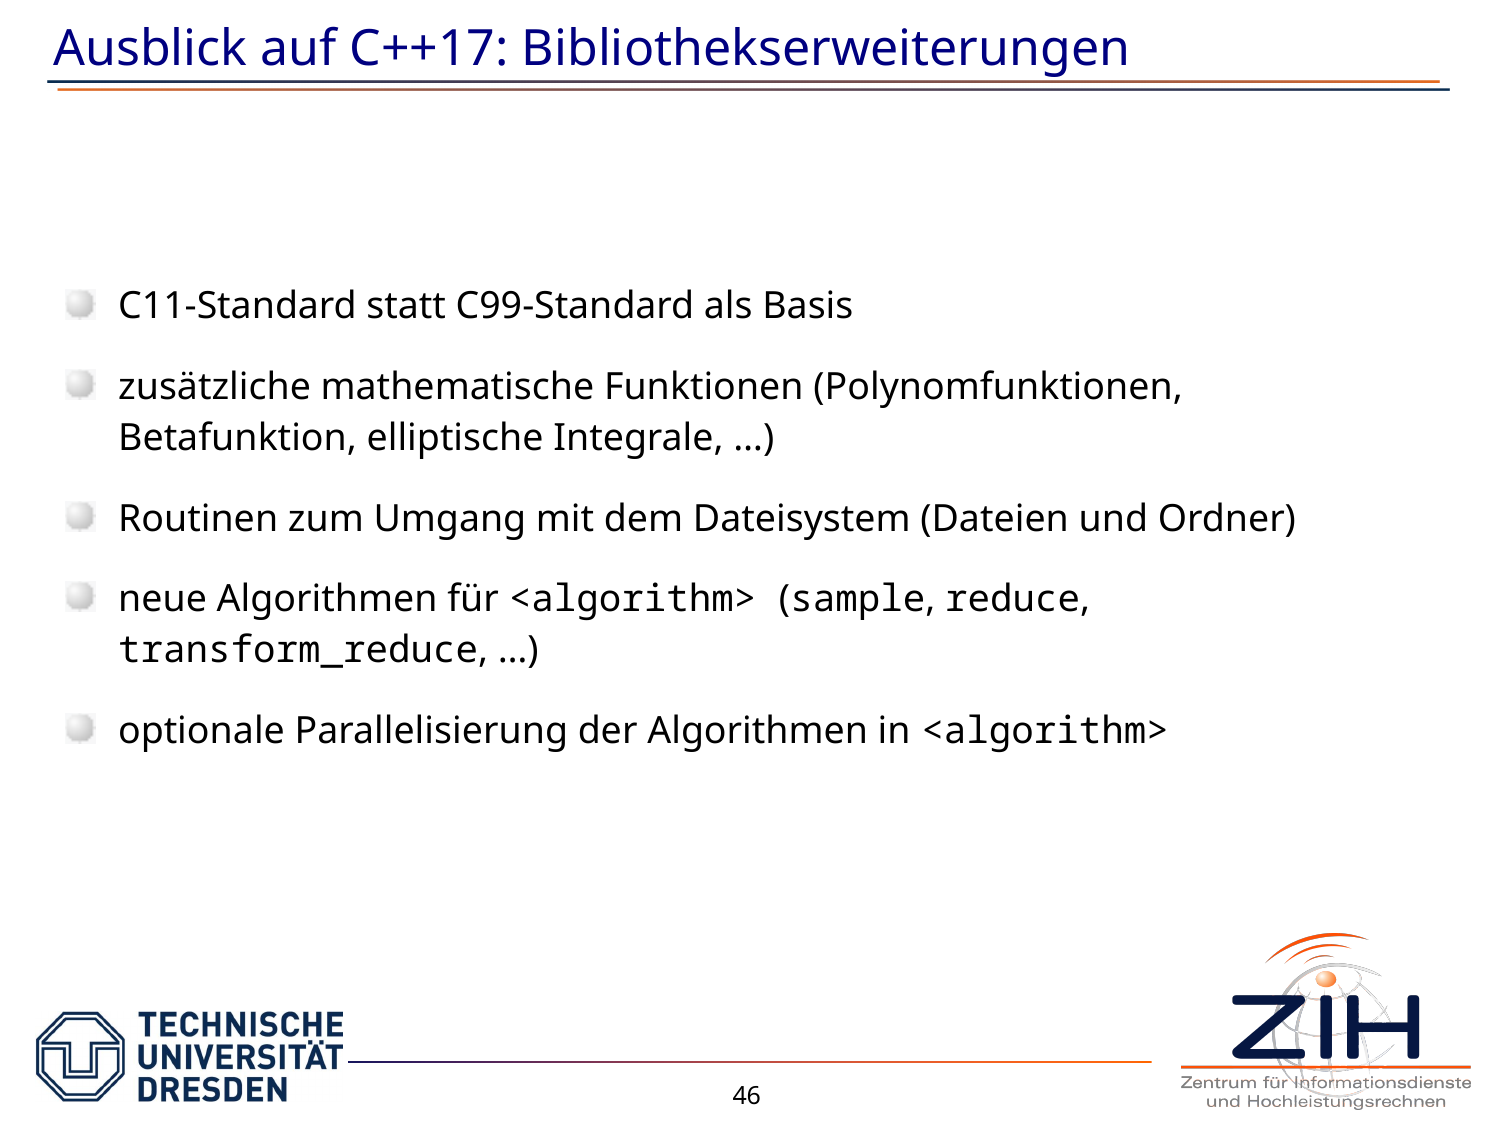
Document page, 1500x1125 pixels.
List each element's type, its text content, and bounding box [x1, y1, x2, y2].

list C11-Standard statt C99-Standard als Basis zusätzliche mathematische Funktionen (Polynomfunktionen, Betafunktion, elliptische Integrale, …) Routinen zum Umgang mit dem Dateisystem (Dateien und Ordner) neue Algorithmen für <algorithm> (sample, reduce, transform_reduce, …) optionale Parallelisierung der Algorithmen in <algorithm> [29, 102, 1418, 931]
picture [35, 1011, 343, 1102]
picture [1181, 933, 1471, 1110]
title Ausblick auf C++17: Bibliothekserweiterungen [53, 12, 1453, 81]
picture [47, 80, 1450, 91]
